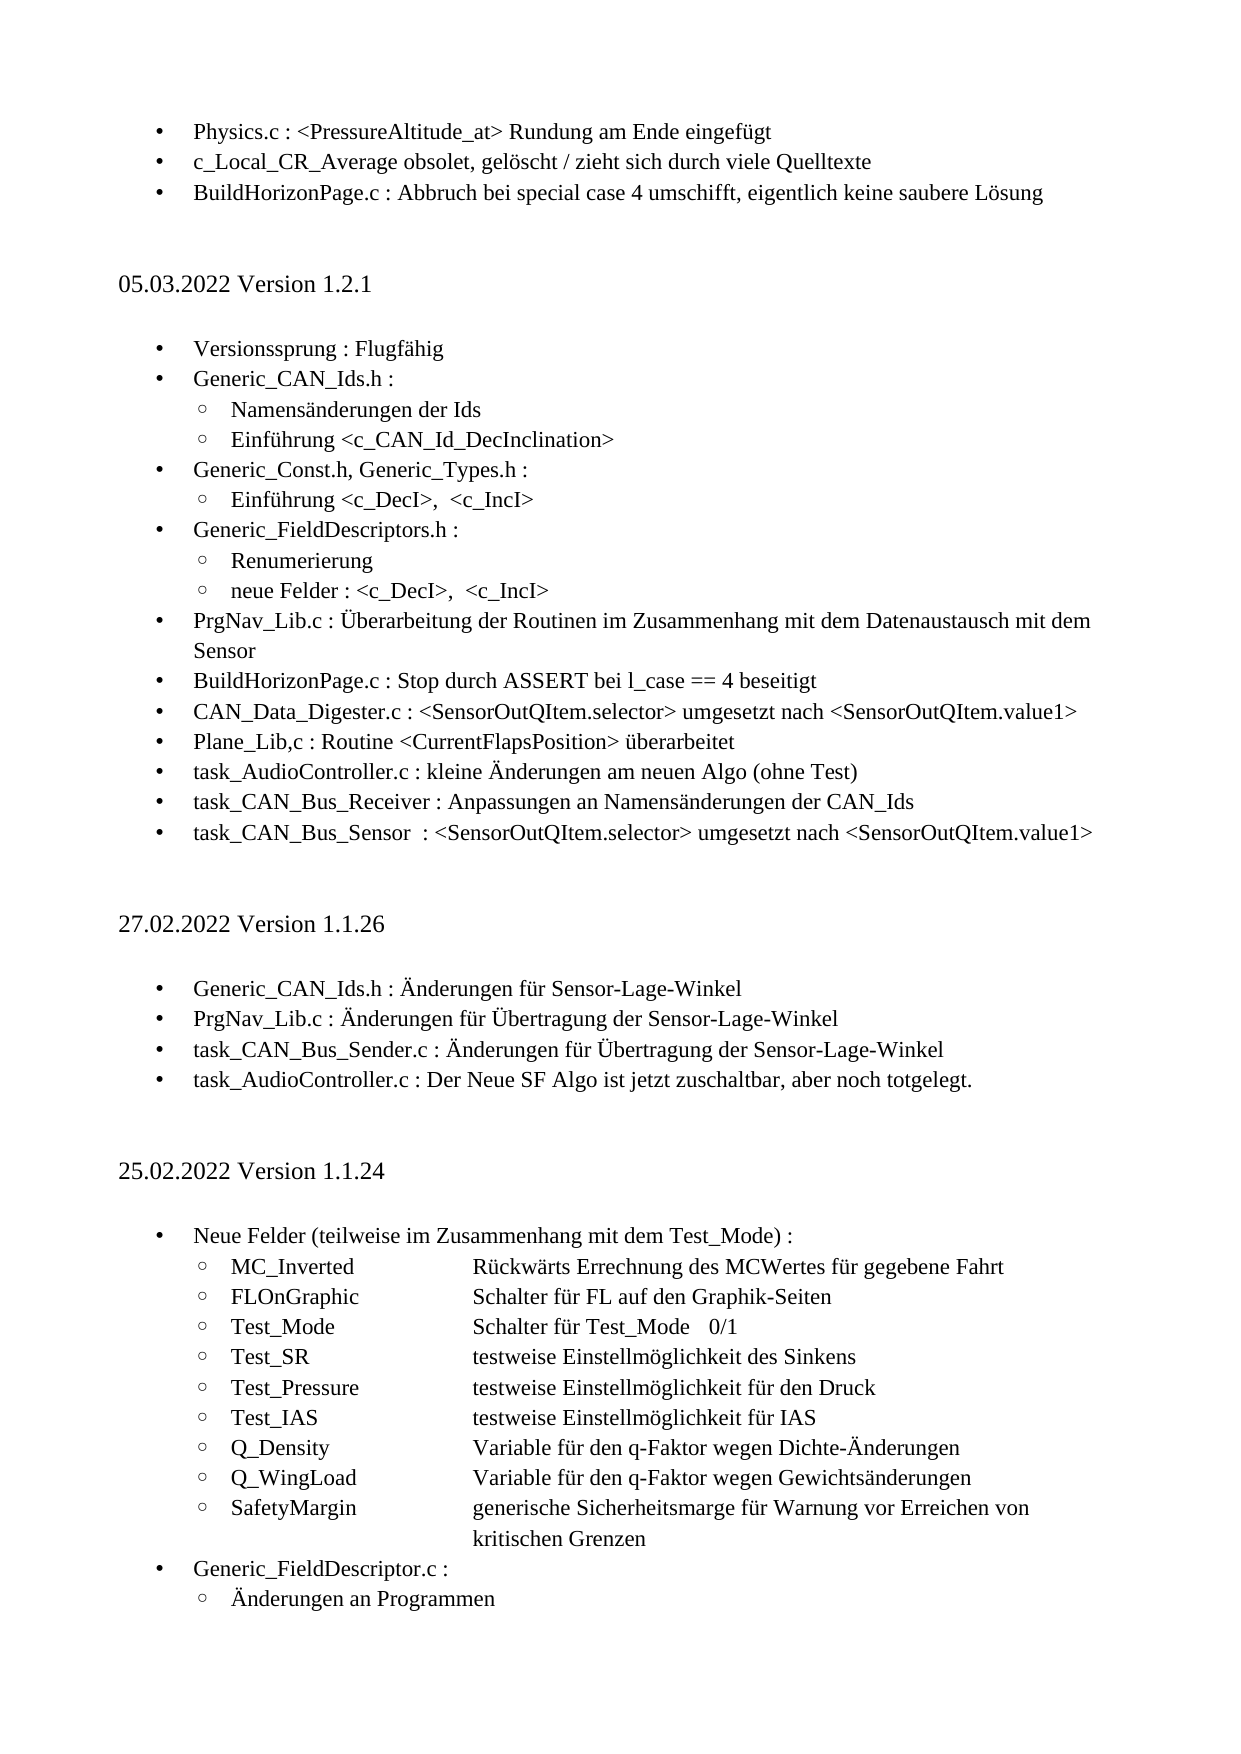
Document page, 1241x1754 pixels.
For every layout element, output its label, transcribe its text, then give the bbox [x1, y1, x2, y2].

list Test_Mode Schalter für Test_Mode 0/1 [193, 1313, 1122, 1339]
list Test_SR testweise Einstellmöglichkeit des Sinkens [193, 1343, 1122, 1370]
list SafetyMargin generische Sicherheitsmarge für Warnung vor Erreichen von kritischen Grenzen [193, 1494, 1122, 1551]
list BuildHorizonPage.c : Stop durch ASSERT bei l_case == 4 beseitigt [156, 667, 1122, 694]
list Generic_CAN_Ids.h : [156, 365, 1122, 392]
text 05.03.2022 Version 1.2.1 [118, 269, 1122, 298]
list Einführung <c_DecI>, <c_IncI> [193, 486, 1122, 513]
list Namensänderungen der Ids [193, 396, 1122, 422]
text 25.02.2022 Version 1.1.24 [118, 1156, 1122, 1185]
list Änderungen an Programmen [193, 1585, 1122, 1611]
list Generic_FieldDescriptors.h : [156, 516, 1122, 543]
list Test_Pressure testweise Einstellmöglichkeit für den Druck [193, 1373, 1122, 1400]
list Generic_Const.h, Generic_Types.h : [156, 456, 1122, 482]
list Q_WingLoad Variable für den q-Faktor wegen Gewichtsänderungen [193, 1464, 1122, 1491]
list task_CAN_Bus_Sensor : <SensorOutQItem.selector> umgesetzt nach <SensorOutQItem.value1> [156, 818, 1122, 845]
list task_CAN_Bus_Receiver : Anpassungen an Namensänderungen der CAN_Ids [156, 788, 1122, 815]
list Q_Density Variable für den q-Faktor wegen Dichte-Änderungen [193, 1434, 1122, 1460]
list Neue Felder (teilweise im Zusammenhang mit dem Test_Mode) : [156, 1222, 1122, 1249]
list Einführung <c_CAN_Id_DecInclination> [193, 426, 1122, 452]
list neue Felder : <c_DecI>, <c_IncI> [193, 577, 1122, 603]
list Renumerierung [193, 547, 1122, 573]
list PrgNav_Lib.c : Änderungen für Übertragung der Sensor-Lage-Winkel [156, 1005, 1122, 1032]
text 27.02.2022 Version 1.1.26 [118, 909, 1122, 938]
list BuildHorizonPage.c : Abbruch bei special case 4 umschifft, eigentlich keine saubere Lösung [156, 178, 1122, 205]
list CAN_Data_Digester.c : <SensorOutQItem.selector> umgesetzt nach <SensorOutQItem.value1> [156, 698, 1122, 724]
list Generic_FieldDescriptor.c : [156, 1555, 1122, 1581]
list task_AudioController.c : kleine Änderungen am neuen Algo (ohne Test) [156, 758, 1122, 784]
list Plane_Lib,c : Routine <CurrentFlapsPosition> überarbeitet [156, 728, 1122, 754]
list Generic_CAN_Ids.h : Änderungen für Sensor-Lage-Winkel [156, 975, 1122, 1002]
list task_AudioController.c : Der Neue SF Algo ist jetzt zuschaltbar, aber noch totgelegt. [156, 1066, 1122, 1092]
list c_Local_CR_Average obsolet, gelöscht / zieht sich durch viele Quelltexte [156, 148, 1122, 175]
list Physics.c : <PressureAltitude_at> Rundung am Ende eingefügt [156, 118, 1122, 144]
list task_CAN_Bus_Sender.c : Änderungen für Übertragung der Sensor-Lage-Winkel [156, 1036, 1122, 1062]
list Test_IAS testweise Einstellmöglichkeit für IAS [193, 1404, 1122, 1430]
list Versionssprung : Flugfähig [156, 335, 1122, 362]
list MC_Inverted Rückwärts Errechnung des MCWertes für gegebene Fahrt [193, 1253, 1122, 1279]
list FLOnGraphic Schalter für FL auf den Graphik-Seiten [193, 1283, 1122, 1309]
list PrgNav_Lib.c : Überarbeitung der Routinen im Zusammenhang mit dem Datenaustausch mit dem Sensor [156, 607, 1122, 664]
